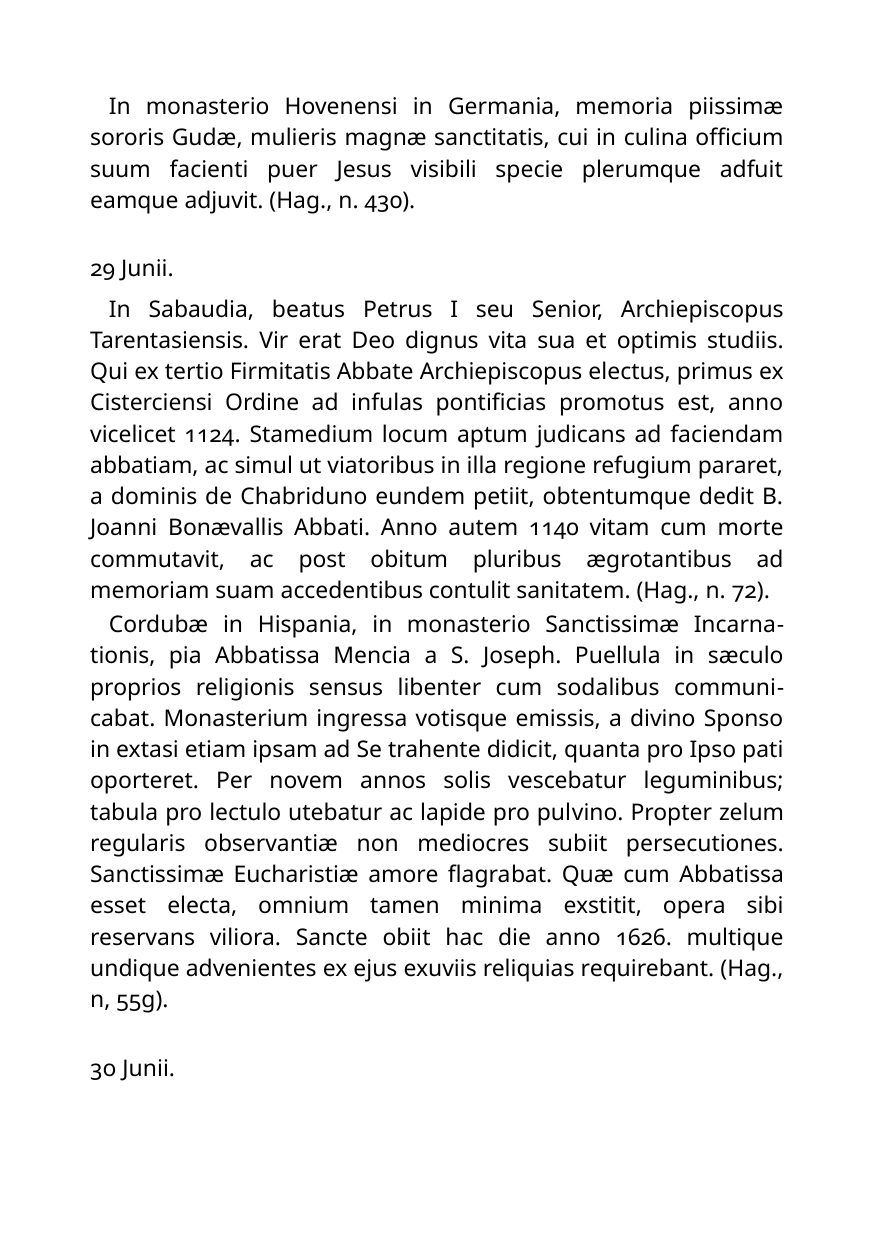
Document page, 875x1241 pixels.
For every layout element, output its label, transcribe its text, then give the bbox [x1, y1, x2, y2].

text 29 Junii. [90, 252, 784, 283]
text In Sabaudia, beatus Petrus I seu Senior, Archiepiscopus Tarentasiensis. Vir erat Deo dignus vita sua et optimis studiis. Qui ex tertio Firmitatis Abbate Archiepiscopus electus, primus ex Cisterciensi Ordine ad infulas pontificias promotus est, anno vicelicet 1124. Stamedium locum aptum judicans ad faciendam abbatiam, ac simul ut viatoribus in illa regione refugium pararet, a dominis de Chabriduno eundem petiit, obtentumque dedit B. Joanni Bonævallis Abbati. Anno autem 1140 vitam cum morte commutavit, ac post obitum pluribus ægrotantibus ad memoriam suam accedentibus contulit sani­tatem. (Hag., n. 72). [90, 292, 784, 605]
text 3o Junii. [90, 1052, 784, 1083]
text In monasterio Hovenensi in Germania, memoria piissimæ sororis Gudæ, mulieris magnæ sanctitatis, cui in culina officium suum facienti puer Jesus visibili specie plerumque adfuit eamque adjuvit. (Hag., n. 430). [90, 90, 784, 215]
text Cordubæ in Hispania, in monasterio Sanctissimæ Incarna­tionis, pia Abbatissa Mencia a S. Joseph. Puellula in sæculo proprios religionis sensus libenter cum sodalibus communi­cabat. Monasterium ingressa votisque emissis, a divino Sponso in extasi etiam ipsam ad Se trahente didicit, quanta pro Ipso pati oporteret. Per novem annos solis vescebatur leguminibus; tabula pro lectulo utebatur ac lapide pro pul­vino. Propter zelum regularis observantiæ non mediocres subiit persecutiones. Sanctissimæ Eucharistiæ amore flagra­bat. Quæ cum Abbatissa esset electa, omnium tamen minima exstitit, opera sibi reservans viliora. Sancte obiit hac die anno 1626. multique undique advenientes ex ejus exuviis reliquias requirebant. (Hag., n, 55g). [90, 608, 784, 1014]
